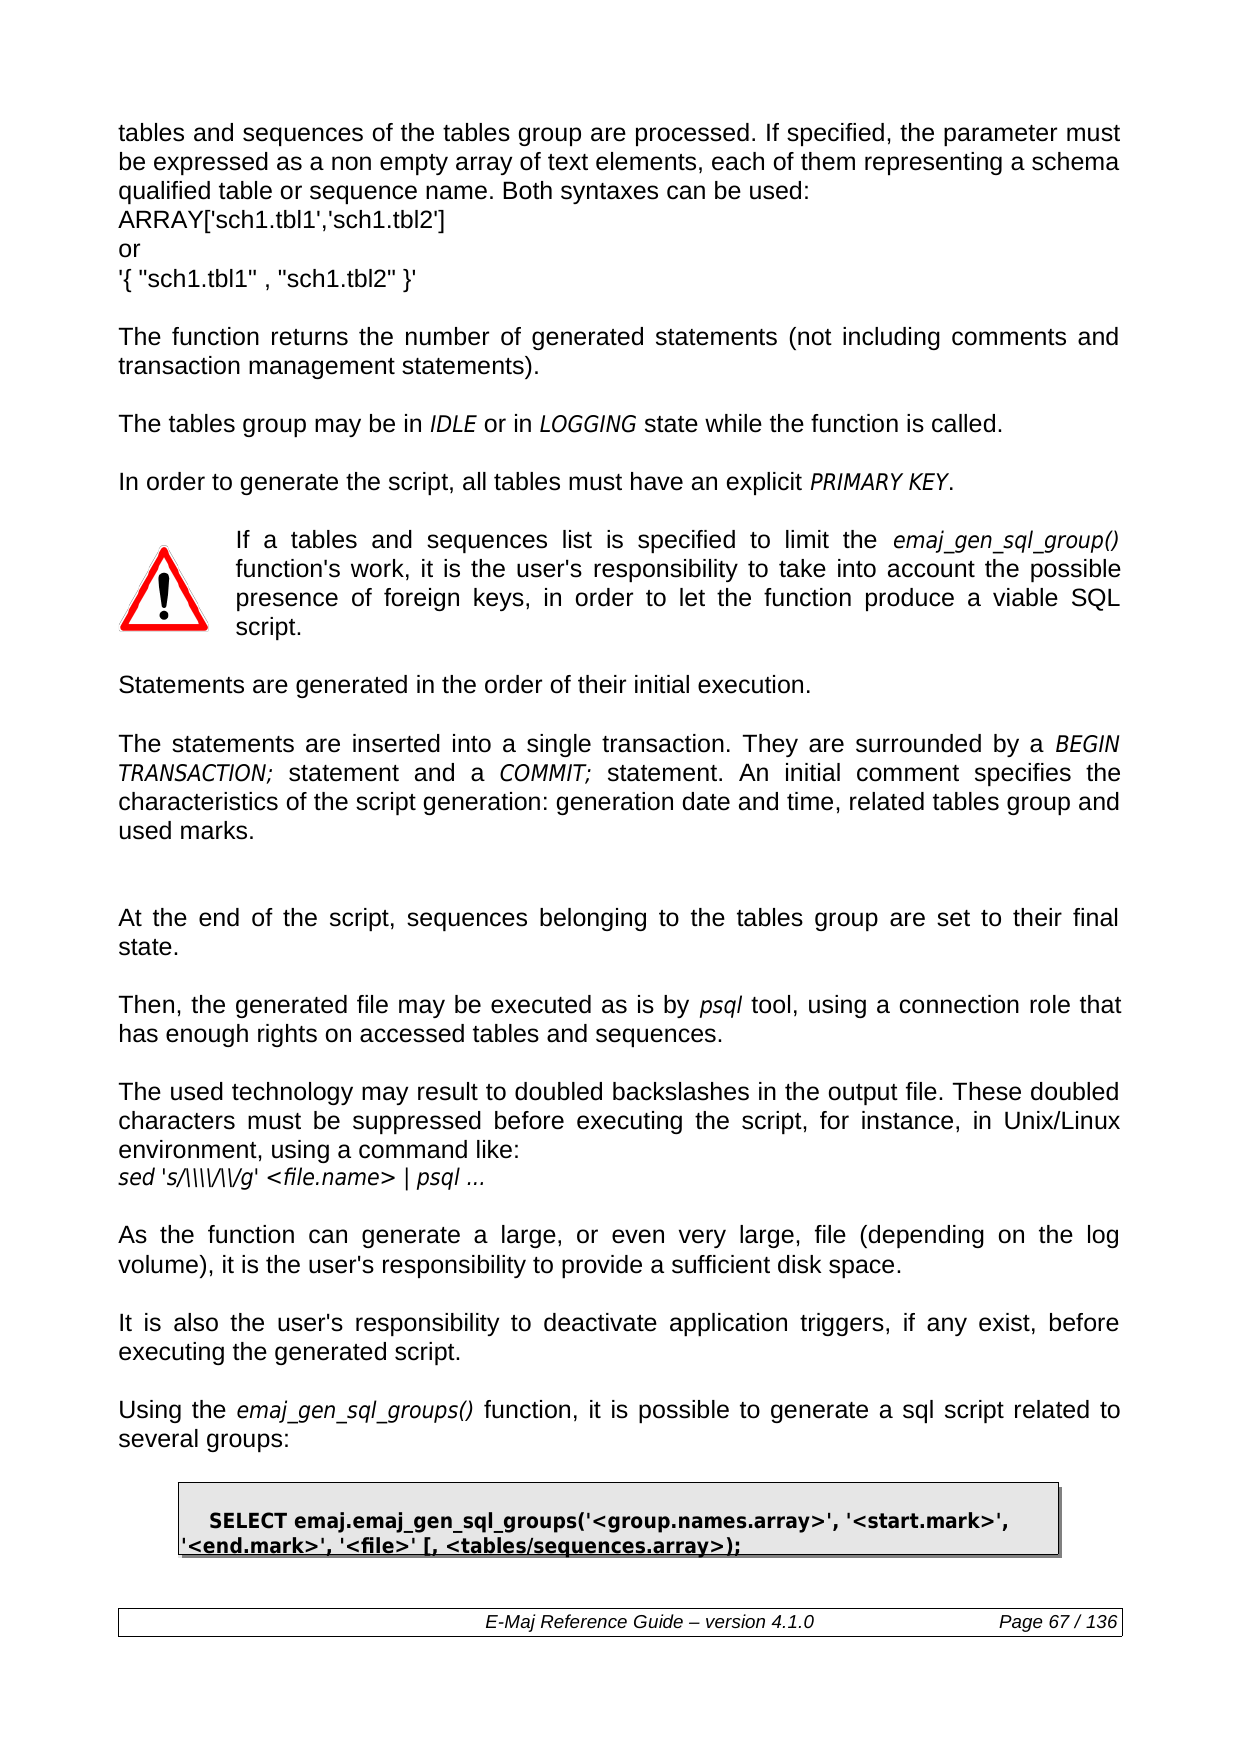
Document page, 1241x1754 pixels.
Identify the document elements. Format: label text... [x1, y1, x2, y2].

text Using the emaj_gen_sql_groups() function, it is possible to generate a sql script related to several groups: [118, 1395, 1122, 1453]
text The statements are inserted into a single transaction. They are surrounded by a BEGIN TRANSACTION; statement and a COMMIT; statement. An initial comment specifies the characteristics of the script generation: generation date and time, related tables group and used marks. [118, 728, 1122, 845]
text The used technology may result to doubled backslashes in the output file. These doubled characters must be suppressed before executing the script, for instance, in Unix/Linux environment, using a command like: [118, 1077, 1122, 1164]
text or [118, 234, 1122, 263]
text ARRAY['sch1.tbl1','sch1.tbl2'] [118, 205, 1122, 234]
text tables and sequences of the tables group are processed. If specified, the parameter must be expressed as a non empty array of text elements, each of them representing a schema qualified table or sequence name. Both syntaxes can be used: [118, 118, 1122, 205]
text The tables group may be in IDLE or in LOGGING state while the function is called. [118, 409, 1122, 438]
text At the end of the script, sequences belonging to the tables group are set to their final state. [118, 903, 1122, 961]
text The function returns the number of generated statements (not including comments and transaction management statements). [118, 322, 1122, 380]
text As the function can generate a large, or even very large, file (depending on the log volume), it is the user's responsibility to provide a sufficient disk space. [118, 1220, 1122, 1278]
text Statements are generated in the order of their initial execution. [118, 670, 1122, 699]
text sed 's/\\\\/\\/g' <file.name> | psql ... [118, 1164, 1122, 1191]
text '{ "sch1.tbl1" , "sch1.tbl2" }' [118, 263, 1122, 292]
text In order to generate the script, all tables must have an explicit PRIMARY KEY. [118, 467, 1122, 496]
text It is also the user's responsibility to deactivate application triggers, if any exist, before executing the generated script. [118, 1308, 1122, 1366]
text Then, the generated file may be executed as is by psql tool, using a connection role that has enough rights on accessed tables and sequences. [118, 990, 1122, 1048]
text If a tables and sequences list is specified to limit the emaj_gen_sql_group() function's work, it is the user's responsibility to take into account the possible presence of foreign keys, in order to let the function produce a viable SQL script. [235, 525, 1122, 641]
picture [118, 545, 209, 632]
text SELECT emaj.emaj_gen_sql_groups('<group.names.array>', '<start.mark>', '<end.mark>', '<file>' [, <tables/sequences.array>); [179, 1506, 1058, 1554]
